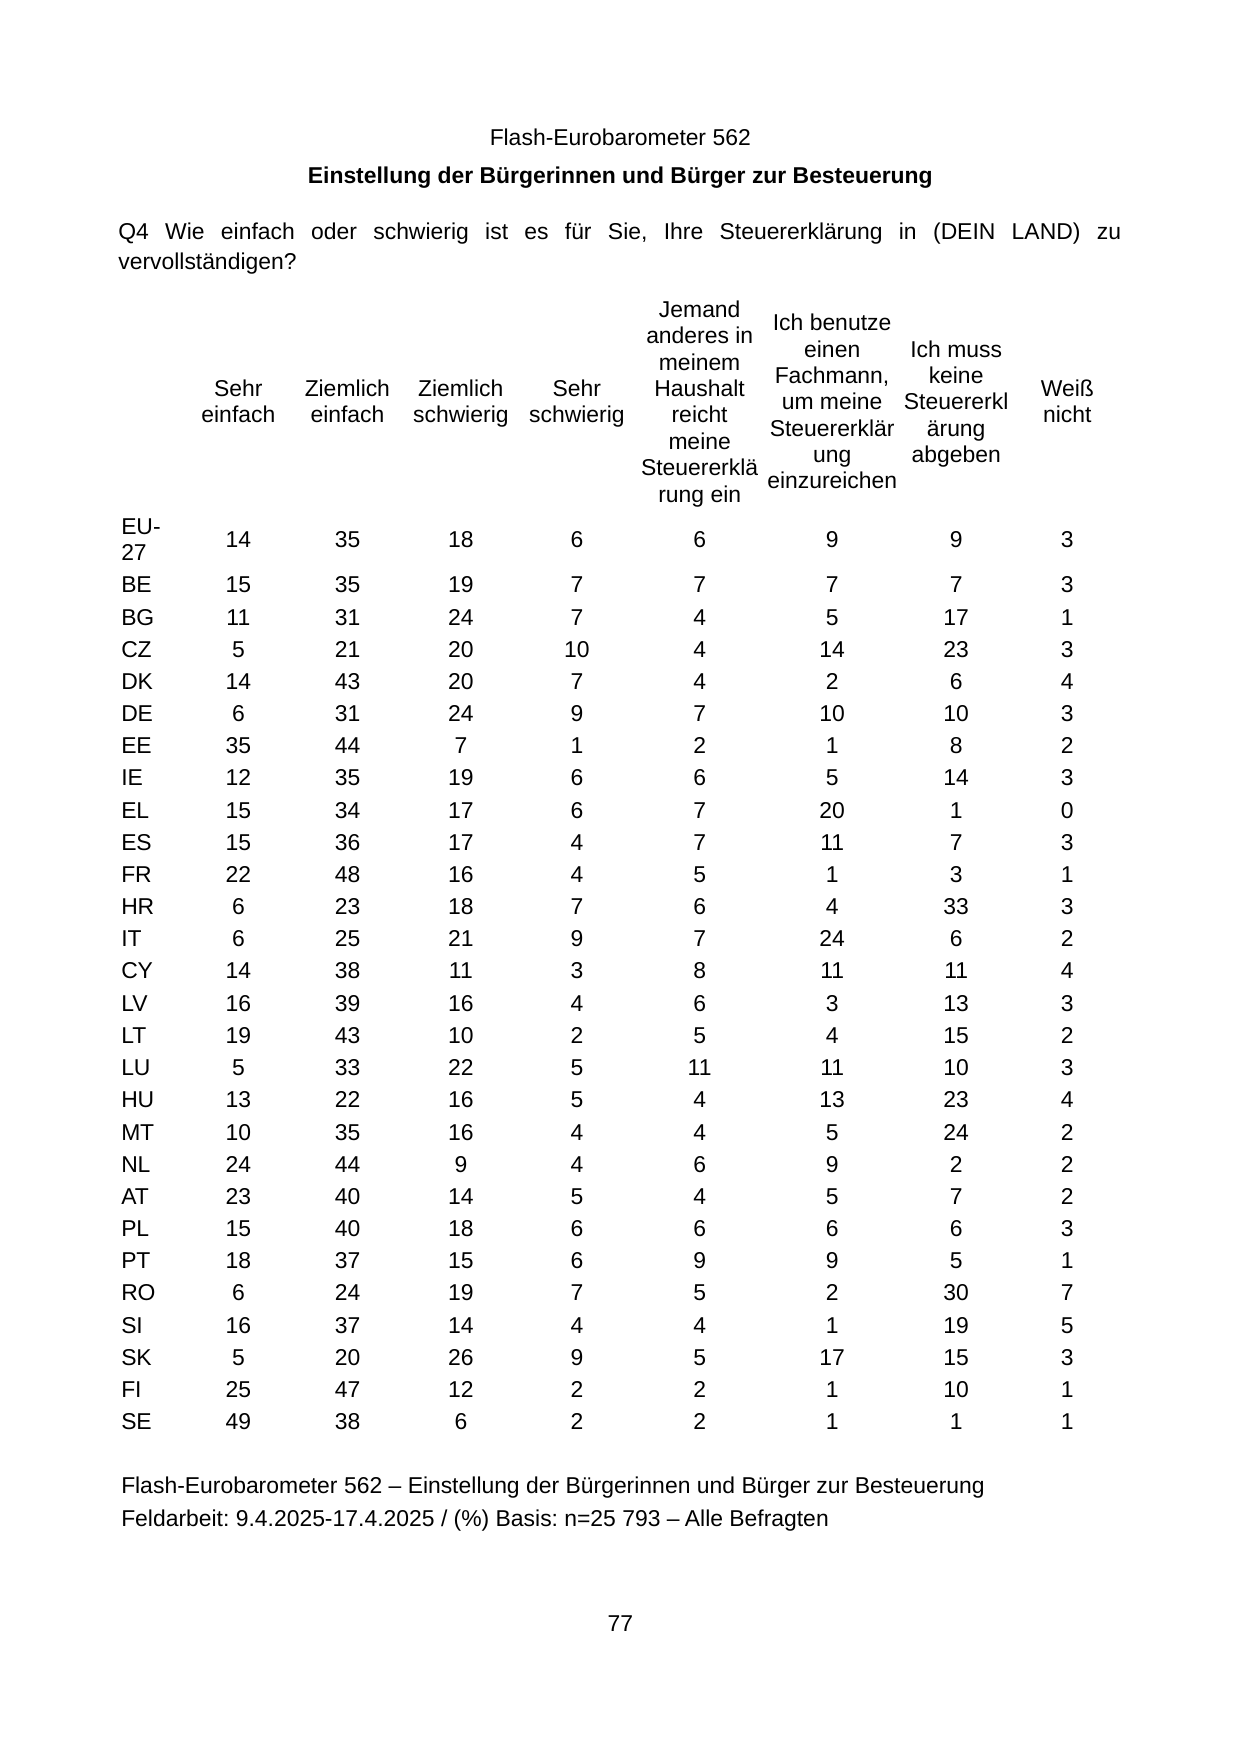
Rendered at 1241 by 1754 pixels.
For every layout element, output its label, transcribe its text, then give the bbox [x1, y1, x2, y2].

table_cell 5 [635, 1276, 764, 1309]
table_cell 3 [900, 858, 1012, 890]
table_cell 9 [635, 1244, 764, 1276]
table_cell 37 [292, 1309, 402, 1341]
table_cell 3 [1012, 1341, 1122, 1373]
table_cell 3 [1012, 1051, 1122, 1083]
table_cell 7 [900, 568, 1012, 601]
table_cell 22 [184, 858, 292, 890]
table_cell 5 [635, 1341, 764, 1373]
table_cell 3 [1012, 761, 1122, 794]
table_cell 4 [635, 1309, 764, 1341]
table_cell 13 [764, 1083, 900, 1116]
text Q4 Wie einfach oder schwierig ist es für Sie, Ihre Steuererklärung in (DEIN LAND) zu vervollständigen? [118, 218, 1122, 275]
table_cell 5 [635, 858, 764, 890]
table_cell 11 [764, 955, 900, 987]
table_cell Flash-Eurobarometer 562 – Einstellung der Bürgerinnen und Bürger zur Besteuerung [118, 1470, 1122, 1502]
table_cell [184, 1438, 292, 1469]
table_cell 14 [900, 761, 1012, 794]
table_cell 1 [764, 1309, 900, 1341]
table_cell 7 [635, 568, 764, 601]
table_cell 4 [635, 665, 764, 697]
table_cell 6 [635, 1212, 764, 1244]
table_cell 5 [764, 601, 900, 633]
table_cell 6 [519, 1244, 635, 1276]
table_cell 5 [900, 1244, 1012, 1276]
table_cell 2 [1012, 729, 1122, 761]
table_cell 1 [1012, 601, 1122, 633]
table_cell 2 [1012, 1180, 1122, 1212]
table_cell 4 [519, 1116, 635, 1148]
table_cell 6 [184, 890, 292, 922]
table_cell RO [118, 1276, 184, 1309]
table_cell 2 [635, 729, 764, 761]
table_cell 38 [292, 955, 402, 987]
table_cell BG [118, 601, 184, 633]
table_cell 36 [292, 826, 402, 858]
table_cell 24 [184, 1148, 292, 1180]
table_cell 7 [764, 568, 900, 601]
table_cell 17 [403, 794, 519, 826]
table_cell 9 [519, 1341, 635, 1373]
table_cell 15 [184, 794, 292, 826]
table_cell LU [118, 1051, 184, 1083]
table_cell 1 [519, 729, 635, 761]
table_cell 9 [519, 923, 635, 954]
table_cell 6 [635, 890, 764, 922]
table_header Sehr einfach [184, 293, 292, 510]
table_cell LT [118, 1019, 184, 1051]
table_cell 14 [764, 633, 900, 665]
table_cell 6 [635, 987, 764, 1019]
table_cell 6 [184, 923, 292, 954]
table_cell 2 [519, 1373, 635, 1405]
table_cell 5 [184, 633, 292, 665]
table_cell 4 [519, 1309, 635, 1341]
table_cell 6 [900, 1212, 1012, 1244]
table_cell 10 [184, 1116, 292, 1148]
table_cell 18 [403, 890, 519, 922]
table_cell 14 [184, 665, 292, 697]
table_cell 24 [403, 601, 519, 633]
table_cell 5 [764, 1180, 900, 1212]
table_cell 18 [403, 510, 519, 568]
table_cell 5 [764, 1116, 900, 1148]
table_cell 12 [403, 1373, 519, 1405]
table_cell 20 [403, 665, 519, 697]
table_cell 2 [1012, 1148, 1122, 1180]
table_header Ich muss keine Steuererklärung abgeben [900, 293, 1012, 510]
table_cell HR [118, 890, 184, 922]
table_cell EE [118, 729, 184, 761]
table_cell 48 [292, 858, 402, 890]
table_cell [292, 1438, 402, 1469]
table_header Weiß nicht [1012, 293, 1122, 510]
table_cell 15 [900, 1341, 1012, 1373]
table_cell 10 [519, 633, 635, 665]
table_cell 6 [519, 794, 635, 826]
table_cell 31 [292, 697, 402, 729]
table_cell 12 [184, 761, 292, 794]
table_cell 3 [1012, 987, 1122, 1019]
table_cell 4 [1012, 955, 1122, 987]
table_cell 24 [292, 1276, 402, 1309]
table_cell 3 [1012, 826, 1122, 858]
table_cell 3 [519, 955, 635, 987]
table_cell 19 [403, 1276, 519, 1309]
table_cell 7 [635, 826, 764, 858]
table_cell 6 [635, 510, 764, 568]
table_cell 4 [519, 858, 635, 890]
table_cell [118, 1438, 184, 1469]
table_cell 5 [1012, 1309, 1122, 1341]
table_cell 2 [519, 1405, 635, 1437]
table_cell 17 [900, 601, 1012, 633]
table_cell 7 [519, 665, 635, 697]
table_cell 3 [764, 987, 900, 1019]
table_cell 19 [403, 761, 519, 794]
table_cell 20 [292, 1341, 402, 1373]
table_cell 1 [1012, 1373, 1122, 1405]
table_cell 13 [184, 1083, 292, 1116]
table_cell 18 [184, 1244, 292, 1276]
table_cell 6 [519, 761, 635, 794]
table_cell 7 [900, 826, 1012, 858]
table_cell 6 [764, 1212, 900, 1244]
table_cell 16 [403, 1083, 519, 1116]
table_cell 23 [900, 633, 1012, 665]
table_cell 2 [519, 1019, 635, 1051]
table_cell 35 [184, 729, 292, 761]
table_cell 5 [519, 1083, 635, 1116]
table_cell 7 [519, 890, 635, 922]
table_cell PT [118, 1244, 184, 1276]
table_cell 25 [184, 1373, 292, 1405]
table_cell SE [118, 1405, 184, 1437]
table_cell 4 [519, 1148, 635, 1180]
table_cell 2 [764, 665, 900, 697]
table_cell 6 [519, 510, 635, 568]
table_header Ziemlich einfach [292, 293, 402, 510]
table_cell 5 [519, 1180, 635, 1212]
table_cell 5 [519, 1051, 635, 1083]
table_cell 10 [900, 1373, 1012, 1405]
table_cell 44 [292, 1148, 402, 1180]
table_cell 7 [519, 1276, 635, 1309]
table_cell 7 [635, 697, 764, 729]
table_cell 6 [184, 697, 292, 729]
table_cell 14 [403, 1309, 519, 1341]
table_cell CY [118, 955, 184, 987]
table_cell 22 [403, 1051, 519, 1083]
table_cell 3 [1012, 568, 1122, 601]
table_cell 26 [403, 1341, 519, 1373]
table_cell 1 [1012, 858, 1122, 890]
table_cell [635, 1438, 764, 1469]
table_cell 1 [764, 1405, 900, 1437]
table_cell 21 [292, 633, 402, 665]
table_cell 31 [292, 601, 402, 633]
table_cell 4 [635, 601, 764, 633]
table_cell 11 [403, 955, 519, 987]
table_header Jemand anderes in meinem Haushalt reicht meine Steuererklärung ein [635, 293, 764, 510]
table_cell EU-27 [118, 510, 184, 568]
table_cell 6 [900, 923, 1012, 954]
table_cell 4 [1012, 1083, 1122, 1116]
table_cell 23 [900, 1083, 1012, 1116]
table_cell 6 [635, 761, 764, 794]
table_cell 4 [635, 1180, 764, 1212]
table_cell 9 [900, 510, 1012, 568]
table_cell 2 [900, 1148, 1012, 1180]
table_cell 2 [635, 1373, 764, 1405]
table_header Ziemlich schwierig [403, 293, 519, 510]
table_cell 7 [403, 729, 519, 761]
table_cell 7 [519, 568, 635, 601]
table_cell 2 [764, 1276, 900, 1309]
table_cell 7 [635, 794, 764, 826]
table_cell 2 [635, 1405, 764, 1437]
table_cell 24 [900, 1116, 1012, 1148]
table_cell NL [118, 1148, 184, 1180]
table_cell [1012, 1438, 1122, 1469]
table_cell 35 [292, 761, 402, 794]
table_cell 44 [292, 729, 402, 761]
table_cell 35 [292, 510, 402, 568]
table_cell 9 [764, 510, 900, 568]
table_cell 49 [184, 1405, 292, 1437]
table_cell IE [118, 761, 184, 794]
table_cell 4 [635, 1083, 764, 1116]
table_cell HU [118, 1083, 184, 1116]
table_cell 35 [292, 568, 402, 601]
table_cell 19 [403, 568, 519, 601]
table_cell 43 [292, 665, 402, 697]
table_cell 3 [1012, 1212, 1122, 1244]
table_cell 15 [184, 568, 292, 601]
table_header Ich benutze einen Fachmann, um meine Steuererklärung einzureichen [764, 293, 900, 510]
table_cell 15 [184, 826, 292, 858]
table_cell 7 [900, 1180, 1012, 1212]
table_cell 22 [292, 1083, 402, 1116]
table_cell 1 [764, 729, 900, 761]
table_cell 16 [403, 987, 519, 1019]
table_cell 16 [403, 1116, 519, 1148]
table_cell BE [118, 568, 184, 601]
table_cell 40 [292, 1180, 402, 1212]
table_cell 4 [764, 1019, 900, 1051]
table_cell 8 [635, 955, 764, 987]
table_cell 6 [635, 1148, 764, 1180]
table_cell 5 [764, 761, 900, 794]
table_cell 37 [292, 1244, 402, 1276]
table_cell 3 [1012, 510, 1122, 568]
table_cell DK [118, 665, 184, 697]
table_cell IT [118, 923, 184, 954]
table_cell 17 [764, 1341, 900, 1373]
table_cell [403, 1438, 519, 1469]
table_cell 11 [635, 1051, 764, 1083]
table_cell 47 [292, 1373, 402, 1405]
table_cell PL [118, 1212, 184, 1244]
table_cell 7 [635, 923, 764, 954]
table_cell 14 [184, 510, 292, 568]
table_cell 17 [403, 826, 519, 858]
table_cell 1 [1012, 1244, 1122, 1276]
table_cell 8 [900, 729, 1012, 761]
table_cell DE [118, 697, 184, 729]
table_cell 33 [900, 890, 1012, 922]
table_cell 16 [184, 1309, 292, 1341]
table_cell 3 [1012, 697, 1122, 729]
table_cell 23 [292, 890, 402, 922]
table_cell 4 [519, 987, 635, 1019]
table_cell 16 [403, 858, 519, 890]
table_cell 4 [635, 633, 764, 665]
table_cell SI [118, 1309, 184, 1341]
table_cell LV [118, 987, 184, 1019]
table_cell 9 [403, 1148, 519, 1180]
table_cell 33 [292, 1051, 402, 1083]
table_cell 10 [764, 697, 900, 729]
table_cell 0 [1012, 794, 1122, 826]
table_cell 43 [292, 1019, 402, 1051]
table_cell [764, 1438, 900, 1469]
table_cell 39 [292, 987, 402, 1019]
table_cell 6 [184, 1276, 292, 1309]
table_cell 3 [1012, 890, 1122, 922]
table_cell 1 [900, 794, 1012, 826]
table_cell 15 [184, 1212, 292, 1244]
table_cell EL [118, 794, 184, 826]
table_cell 21 [403, 923, 519, 954]
table_cell AT [118, 1180, 184, 1212]
table_cell 5 [635, 1019, 764, 1051]
table_cell ES [118, 826, 184, 858]
table_cell 13 [900, 987, 1012, 1019]
table_cell 4 [635, 1116, 764, 1148]
table_cell 20 [764, 794, 900, 826]
table_cell 15 [900, 1019, 1012, 1051]
table_cell Feldarbeit: 9.4.2025-17.4.2025 / (%) Basis: n=25 793 – Alle Befragten [118, 1502, 1122, 1534]
table_cell 34 [292, 794, 402, 826]
table_cell 5 [184, 1051, 292, 1083]
table_header Sehr schwierig [519, 293, 635, 510]
table_cell 14 [403, 1180, 519, 1212]
table_cell 35 [292, 1116, 402, 1148]
table_cell 2 [1012, 1019, 1122, 1051]
table_cell CZ [118, 633, 184, 665]
table_cell 4 [764, 890, 900, 922]
table_cell FR [118, 858, 184, 890]
table_cell 6 [403, 1405, 519, 1437]
table_cell 10 [900, 1051, 1012, 1083]
table_cell 5 [184, 1341, 292, 1373]
table_cell 15 [403, 1244, 519, 1276]
table_cell 2 [1012, 1116, 1122, 1148]
table_cell [900, 1438, 1012, 1469]
table_cell MT [118, 1116, 184, 1148]
table_cell 9 [764, 1148, 900, 1180]
table_cell 1 [764, 858, 900, 890]
table_cell FI [118, 1373, 184, 1405]
table_cell 6 [519, 1212, 635, 1244]
table_cell 11 [764, 1051, 900, 1083]
table_cell SK [118, 1341, 184, 1373]
table_cell 3 [1012, 633, 1122, 665]
table_cell 4 [519, 826, 635, 858]
table_cell 7 [1012, 1276, 1122, 1309]
table_cell 20 [403, 633, 519, 665]
table_cell 18 [403, 1212, 519, 1244]
table_cell 11 [764, 826, 900, 858]
table_cell 6 [900, 665, 1012, 697]
table_cell 14 [184, 955, 292, 987]
table_cell 1 [900, 1405, 1012, 1437]
table_cell 7 [519, 601, 635, 633]
table_cell 23 [184, 1180, 292, 1212]
table_header [118, 293, 184, 510]
table_cell 2 [1012, 923, 1122, 954]
table_cell 16 [184, 987, 292, 1019]
table_cell 19 [900, 1309, 1012, 1341]
table_cell 30 [900, 1276, 1012, 1309]
table_cell 25 [292, 923, 402, 954]
table_cell 10 [403, 1019, 519, 1051]
table_cell 10 [900, 697, 1012, 729]
table_cell 1 [764, 1373, 900, 1405]
table_cell 24 [403, 697, 519, 729]
table_cell 4 [1012, 665, 1122, 697]
table_cell 24 [764, 923, 900, 954]
table_cell 19 [184, 1019, 292, 1051]
table_cell [519, 1438, 635, 1469]
table_cell 1 [1012, 1405, 1122, 1437]
table_cell 9 [519, 697, 635, 729]
table_cell 9 [764, 1244, 900, 1276]
table_cell 11 [184, 601, 292, 633]
table_cell 11 [900, 955, 1012, 987]
table_cell 40 [292, 1212, 402, 1244]
table_cell 38 [292, 1405, 402, 1437]
